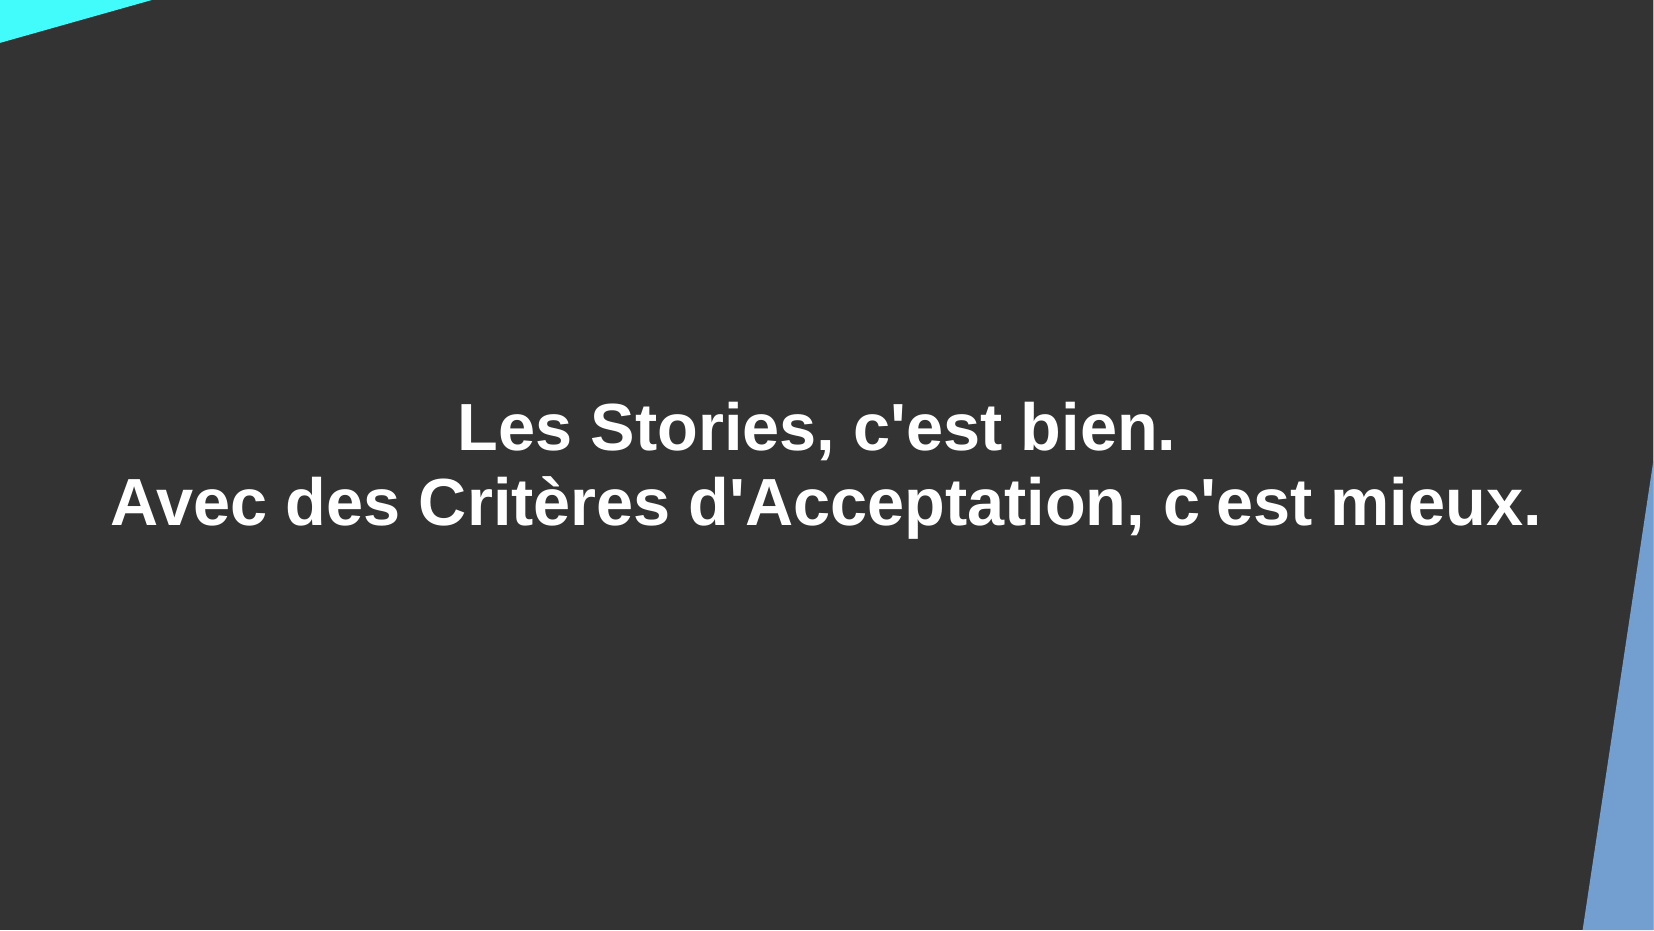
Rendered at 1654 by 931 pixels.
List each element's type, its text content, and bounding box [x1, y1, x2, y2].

text_box [0, 0, 152, 43]
text_box [1582, 456, 1654, 931]
title Les Stories, c'est bien. Avec des Critères d'Acceptation, c'est mieux. [31, 367, 1622, 563]
